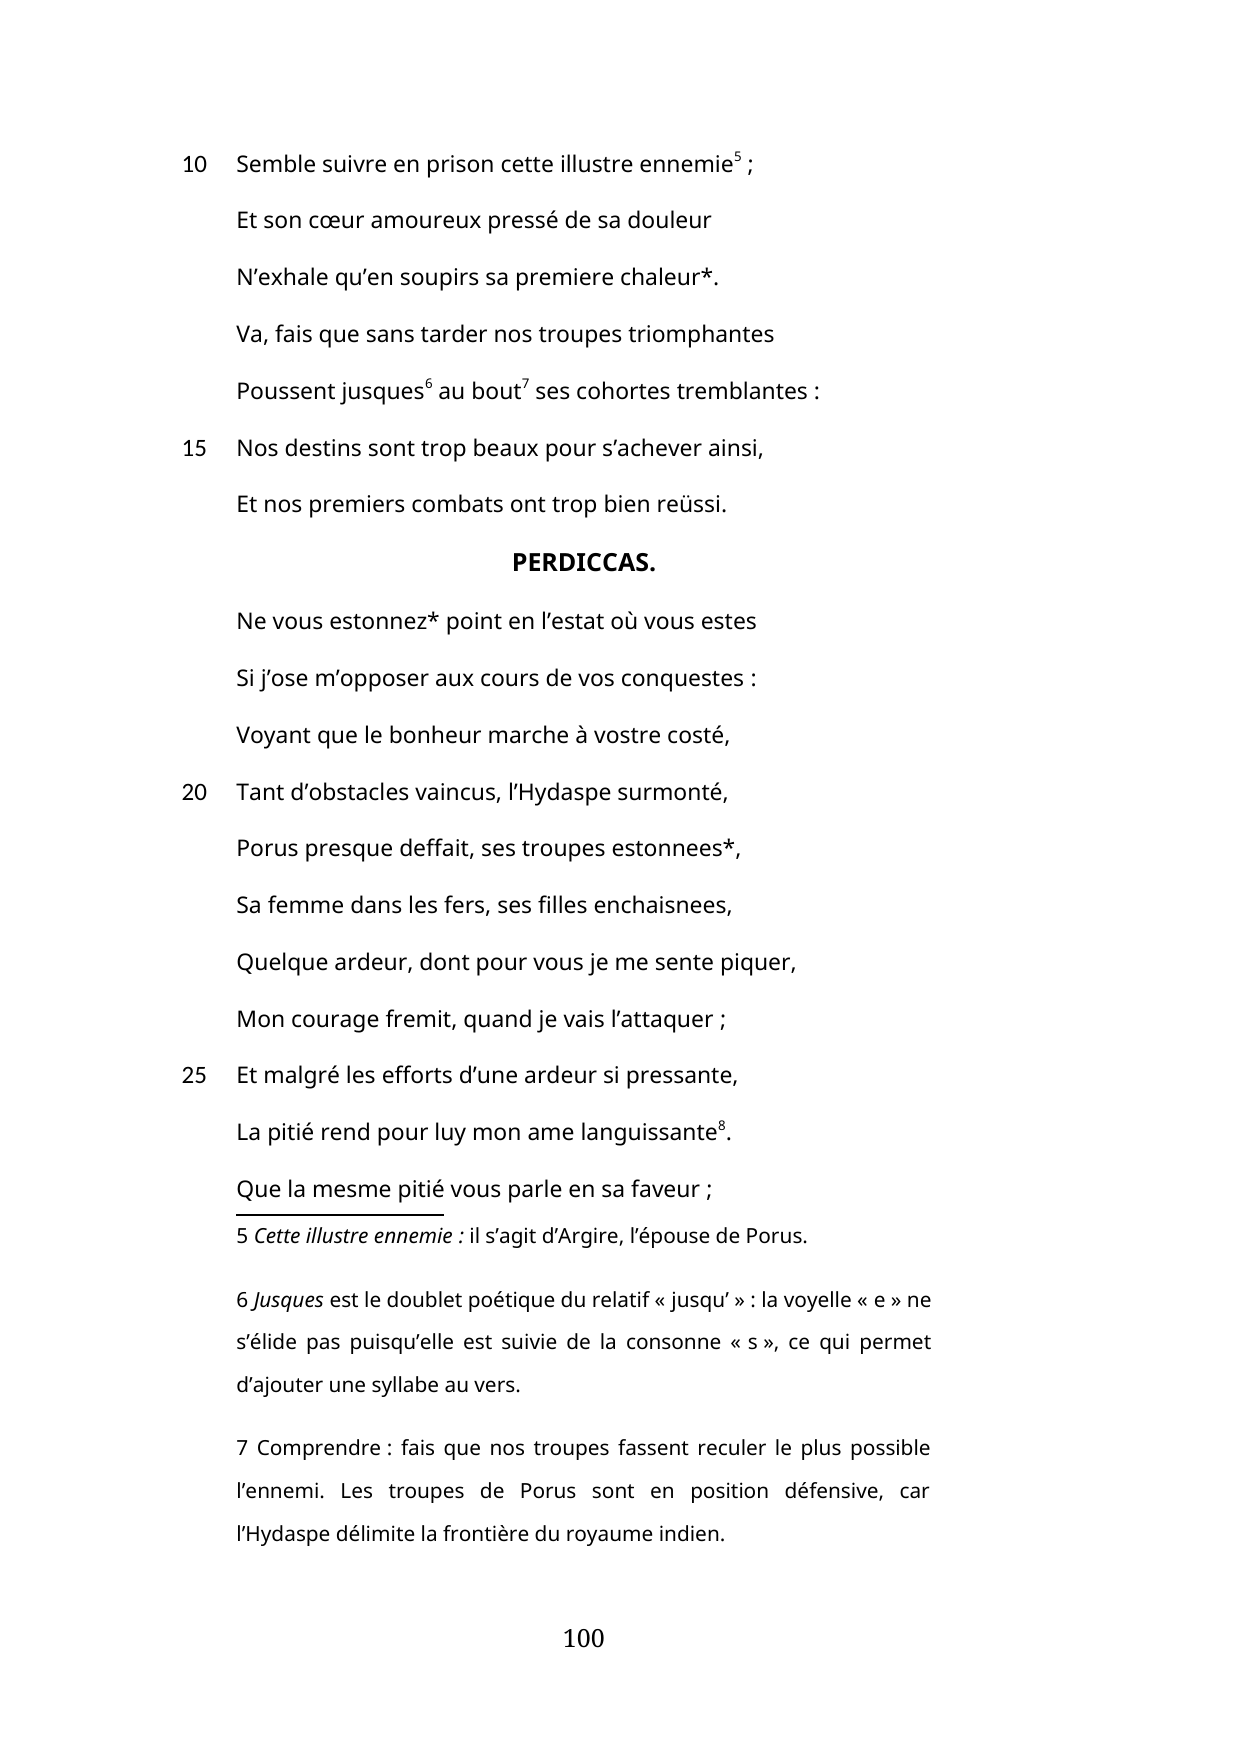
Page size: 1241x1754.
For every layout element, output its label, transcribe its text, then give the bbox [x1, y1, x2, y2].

text PERDICCAS. [236, 545, 931, 579]
text Va, fais que sans tarder nos troupes triomphantes [236, 318, 931, 349]
text Mon courage fremit, quand je vais l’attaquer ; [236, 1002, 931, 1034]
text Jusques est le doublet poétique du relatif « jusqu’ » : la voyelle « e » ne s’élide pas puisqu’elle est suivie de la consonne « s », ce qui permet d’ajouter une syllabe au vers. [236, 1285, 931, 1398]
text Et nos premiers combats ont trop bien reüssi. [236, 488, 931, 519]
text Porus presque deffait, ses troupes estonnees*, [236, 832, 931, 863]
text Si j’ose m’opposer aux cours de vos conquestes : [236, 662, 931, 693]
text Semble suivre en prison cette illustre ennemie ; [236, 148, 931, 179]
text Et malgré les efforts d’une ardeur si pressante, [236, 1059, 931, 1091]
text Quelque ardeur, dont pour vous je me sente piquer, [236, 946, 931, 977]
text Nos destins sont trop beaux pour s’achever ainsi, [236, 432, 931, 463]
text Et son cœur amoureux pressé de sa douleur [236, 204, 931, 236]
text Comprendre : fais que nos troupes fassent reculer le plus possible l’ennemi. Les troupes de Porus sont en position défensive, car l’Hydaspe délimite la frontière du royaume indien. [236, 1433, 931, 1547]
text Poussent jusques au bout ses cohortes tremblantes : [236, 375, 931, 406]
text Sa femme dans les fers, ses filles enchaisnees, [236, 889, 931, 920]
text Tant d’obstacles vaincus, l’Hydaspe surmonté, [236, 775, 931, 807]
text N’exhale qu’en soupirs sa premiere chaleur*. [236, 261, 931, 292]
text La pitié rend pour luy mon ame languissante. [236, 1116, 931, 1147]
text Ne vous estonnez* point en l’estat où vous estes [236, 605, 931, 636]
text Cette illustre ennemie : il s’agit d’Argire, l’épouse de Porus. [236, 1221, 931, 1250]
text Que la mesme pitié vous parle en sa faveur ; [236, 1173, 931, 1204]
text Voyant que le bonheur marche à vostre costé, [236, 719, 931, 750]
